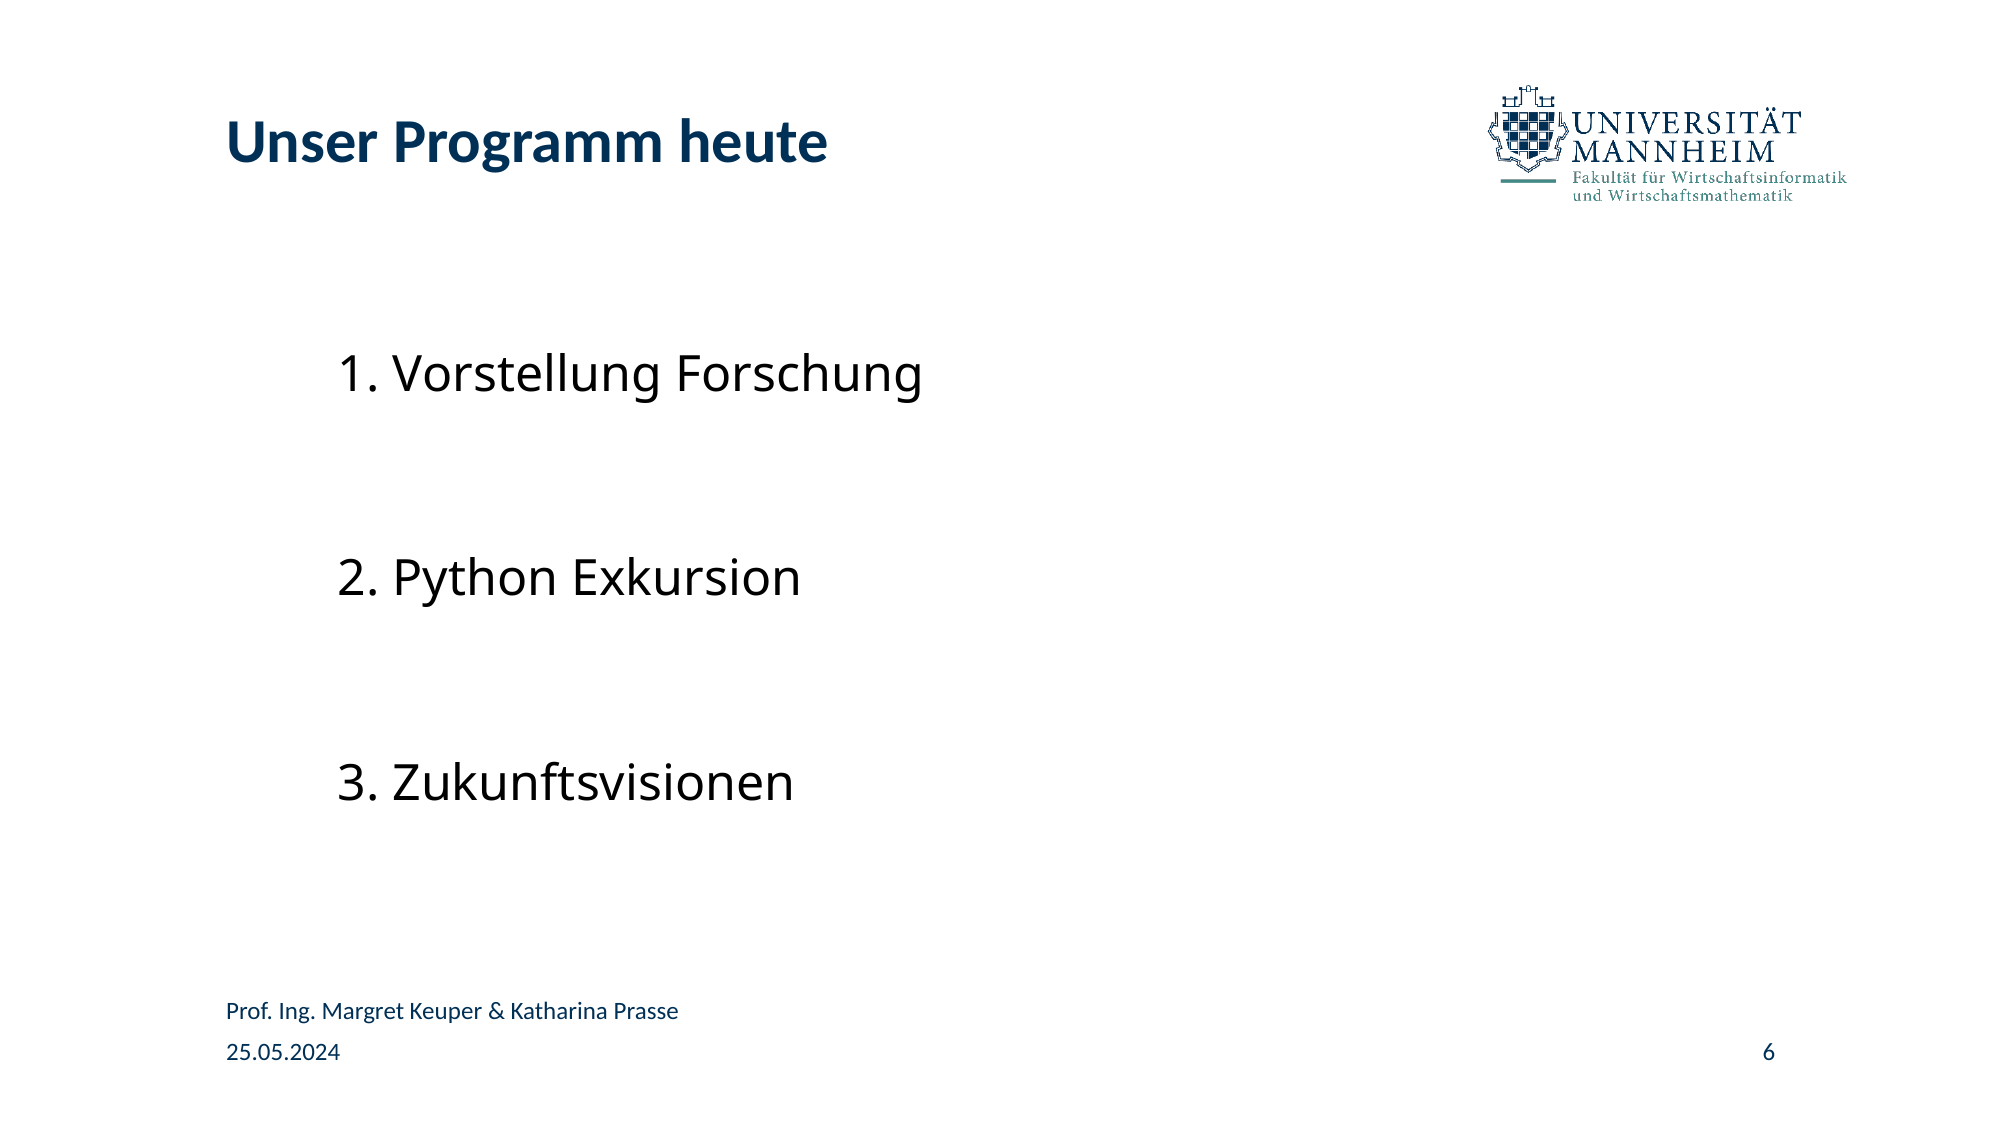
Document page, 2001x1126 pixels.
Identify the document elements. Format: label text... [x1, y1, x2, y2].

title Unser Programm heute [226, 100, 1286, 306]
picture [1440, 47, 1894, 248]
text_box 1. Vorstellung Forschung 2. Python Exkursion 3. Zukunftsvisionen [337, 337, 1088, 746]
